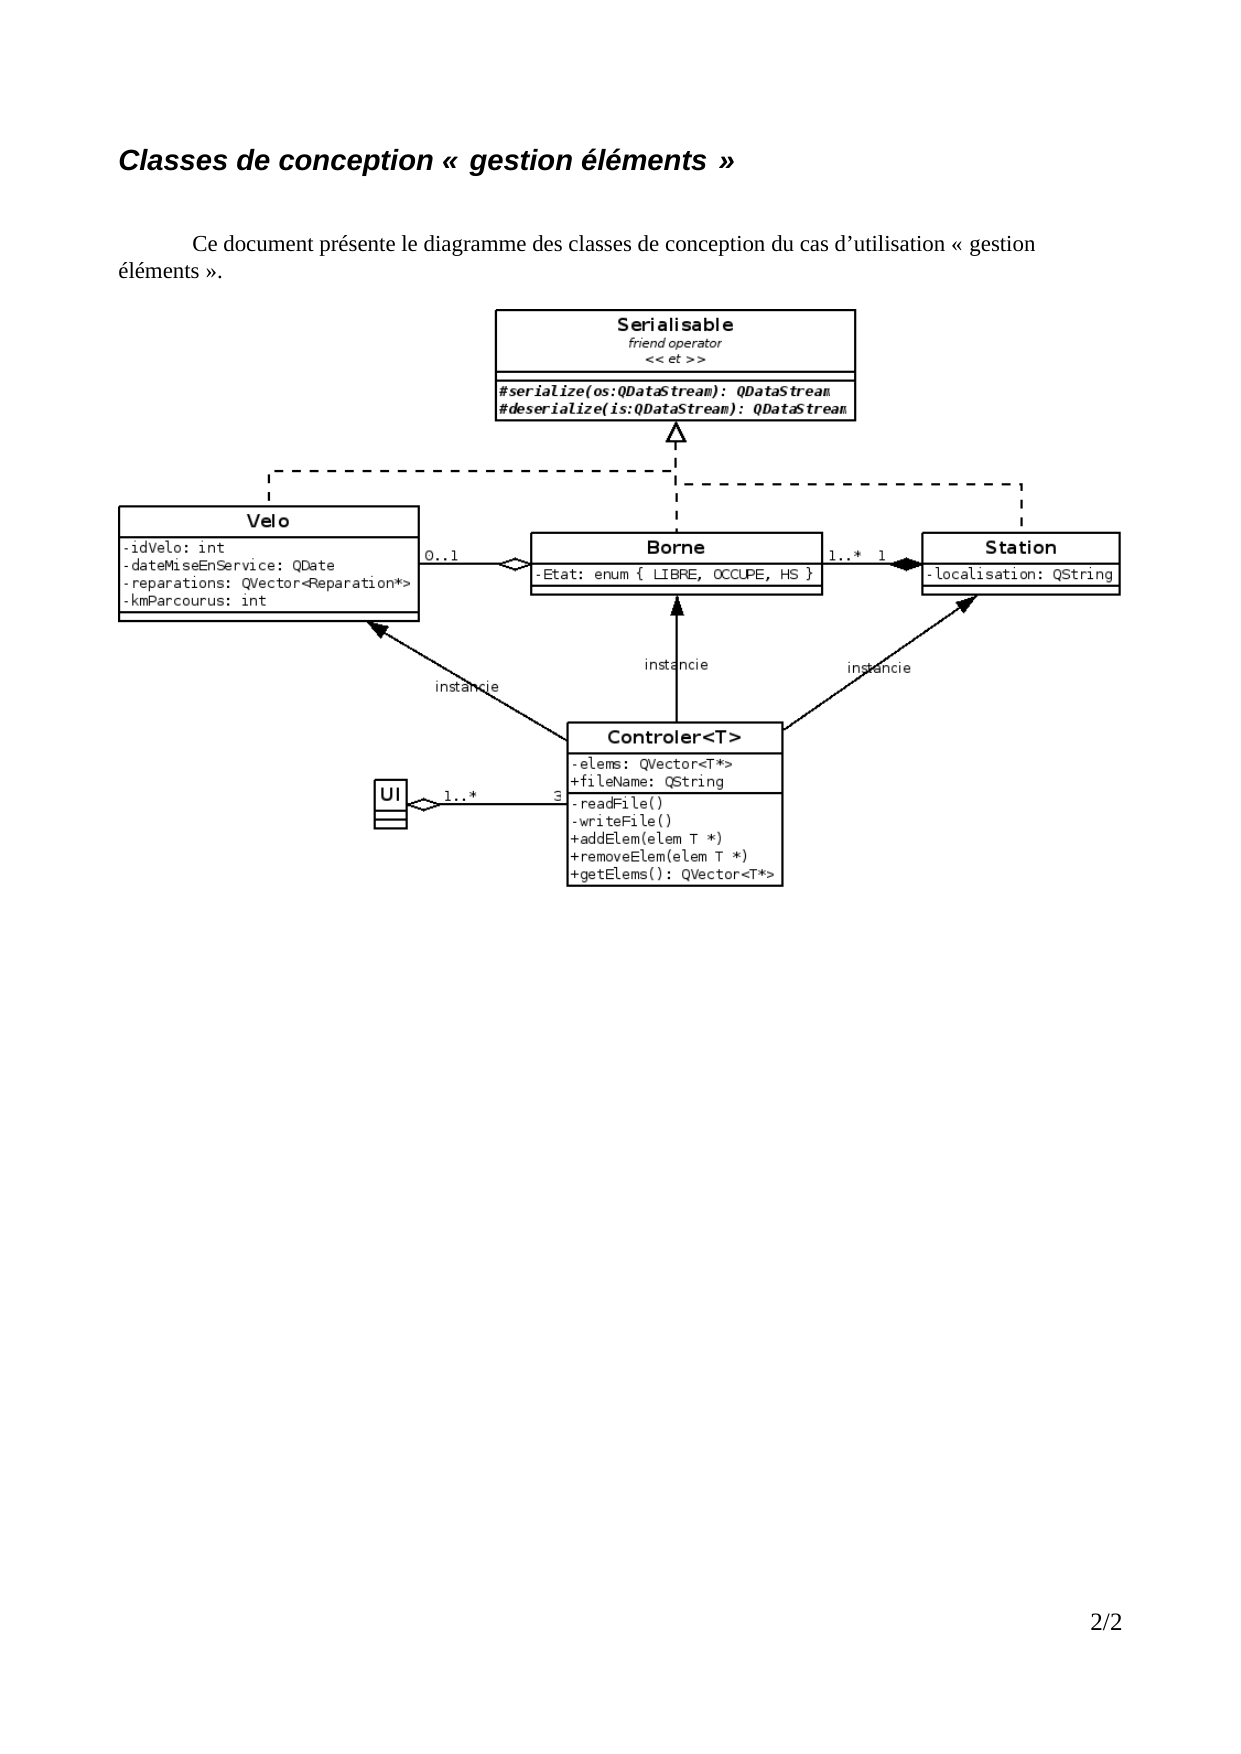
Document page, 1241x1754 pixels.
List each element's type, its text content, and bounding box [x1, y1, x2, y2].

text Ce document présente le diagramme des classes de conception du cas d’utilisation « gestion éléments ». [118, 230, 1122, 283]
picture [118, 309, 1123, 888]
subtitle Classes de conception « gestion éléments » [118, 143, 1122, 177]
